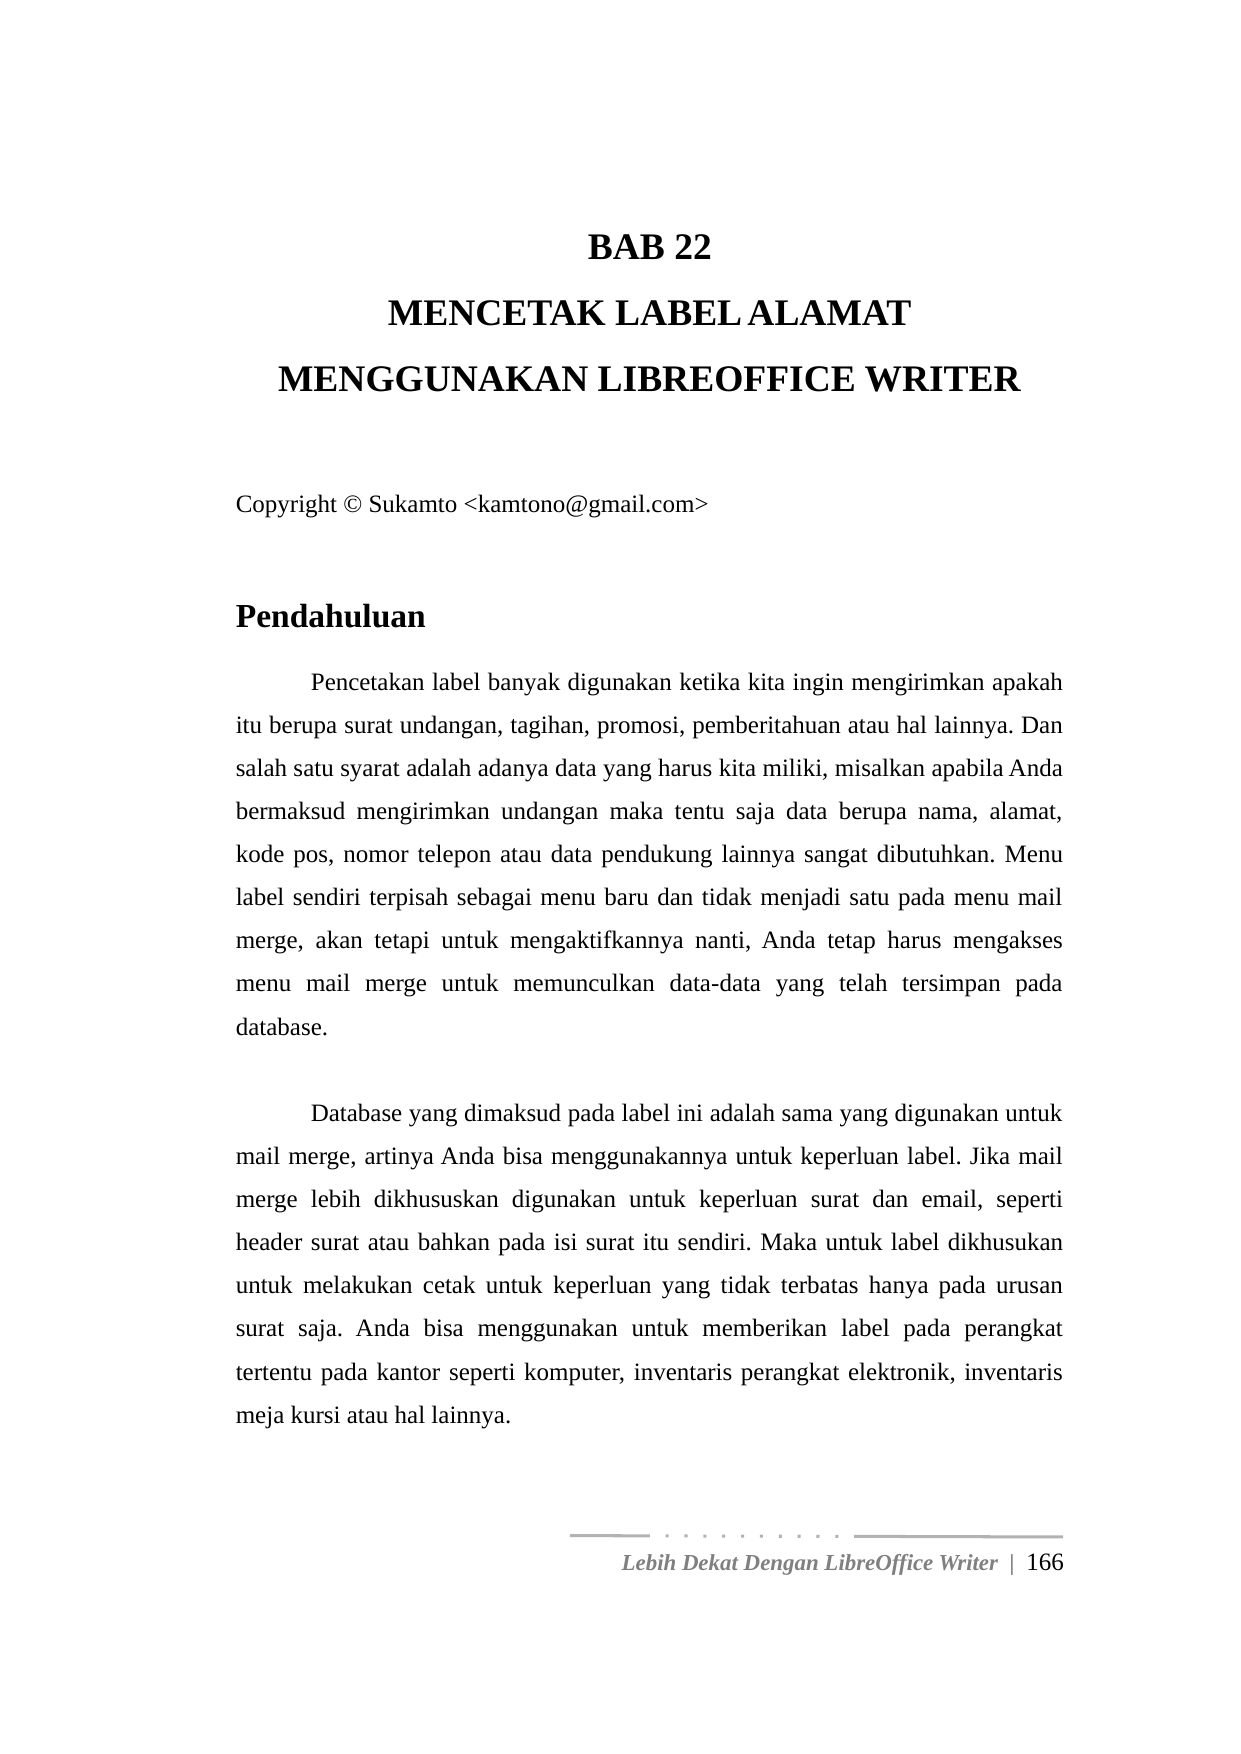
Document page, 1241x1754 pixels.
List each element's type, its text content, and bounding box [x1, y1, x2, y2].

subtitle BAB 22 MENCETAK LABEL ALAMAT MENGGUNAKAN LIBREOFFICE WRITER [236, 202, 1063, 212]
text MENGGUNAKAN LIBREOFFICE WRITER [236, 357, 1063, 400]
text MENCETAK LABEL ALAMAT [236, 290, 1063, 333]
text Pencetakan label banyak digunakan ketika kita ingin mengirimkan apakah itu berupa surat undangan, tagihan, promosi, pemberitahuan atau hal lainnya. Dan salah satu syarat adalah adanya data yang harus kita miliki, misalkan apabila Anda bermaksud mengirimkan undangan maka tentu saja data berupa nama, alamat, kode pos, nomor telepon atau data pendukung lainnya sangat dibutuhkan. Menu label sendiri terpisah sebagai menu baru dan tidak menjadi satu pada menu mail merge, akan tetapi untuk mengaktifkannya nanti, Anda tetap harus mengakses menu mail merge untuk memunculkan data-data yang telah tersimpan pada database. [236, 667, 1063, 1040]
text Copyright © Sukamto <kamtono@gmail.com> [236, 489, 1063, 518]
text Database yang dimaksud pada label ini adalah sama yang digunakan untuk mail merge, artinya Anda bisa menggunakannya untuk keperluan label. Jika mail merge lebih dikhususkan digunakan untuk keperluan surat dan email, seperti header surat atau bahkan pada isi surat itu sendiri. Maka untuk label dikhusukan untuk melakukan cetak untuk keperluan yang tidak terbatas hanya pada urusan surat saja. Anda bisa menggunakan untuk memberikan label pada perangkat tertentu pada kantor seperti komputer, inventaris perangkat elektronik, inventaris meja kursi atau hal lainnya. [236, 1098, 1063, 1428]
text BAB 22 [236, 224, 1063, 267]
subtitle Pendahuluan [236, 596, 1063, 635]
